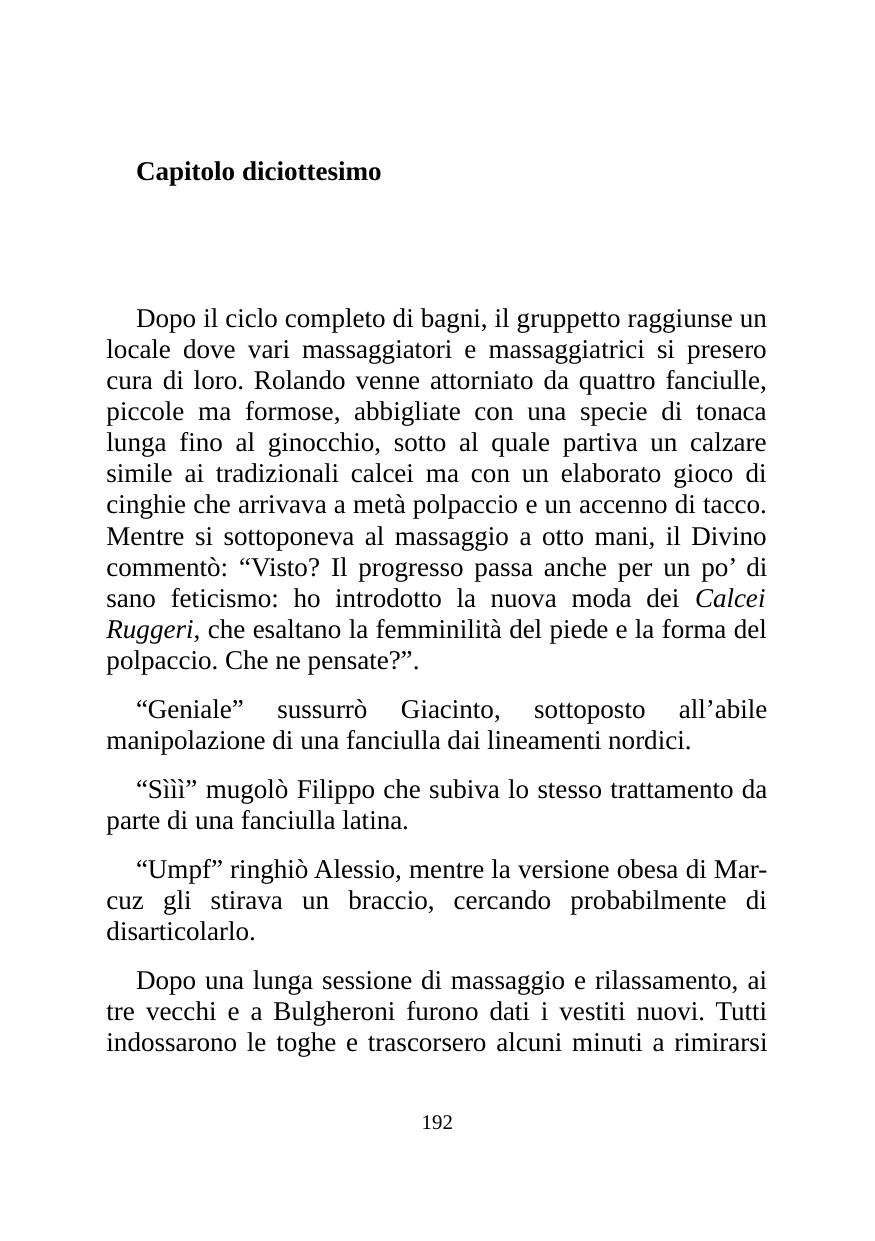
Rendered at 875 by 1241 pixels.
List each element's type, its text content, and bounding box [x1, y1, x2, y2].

text “Geniale” sussurrò Giacinto, sottoposto all’abile manipolazione di una fanciulla dai lineamenti nordici. [106, 693, 768, 755]
text Dopo una lunga sessione di massaggio e rilassamento, ai tre vecchi e a Bulgheroni furono dati i vestiti nuovi. Tutti indossarono le toghe e trascorsero alcuni minuti a rimirarsi [106, 964, 768, 1058]
text Capitolo diciottesimo [106, 155, 768, 186]
text Dopo il ciclo completo di bagni, il gruppetto raggiunse un locale dove vari massaggiatori e massaggiatrici si presero cura di loro. Rolando venne attorniato da quattro fanciulle, piccole ma formose, abbigliate con una specie di tonaca lunga fino al ginocchio, sotto al quale partiva un calzare simile ai tradizionali calcei ma con un elaborato gioco di cinghie che arrivava a metà polpaccio e un accenno di tacco. Mentre si sottoponeva al massaggio a otto mani, il Divino commentò: “Visto? Il progresso passa anche per un po’ di sano feticismo: ho introdotto la nuova moda dei Calcei Ruggeri, che esaltano la femminilità del piede e la forma del polpaccio. Che ne pensate?”. [106, 302, 768, 675]
text “Sììì” mugolò Filippo che subiva lo stesso trattamento da parte di una fanciulla latina. [106, 773, 768, 835]
text “Umpf” ringhiò Alessio, mentre la versione obesa di Mar-cuz gli stirava un braccio, cercando probabilmente di disarticolarlo. [106, 853, 768, 947]
